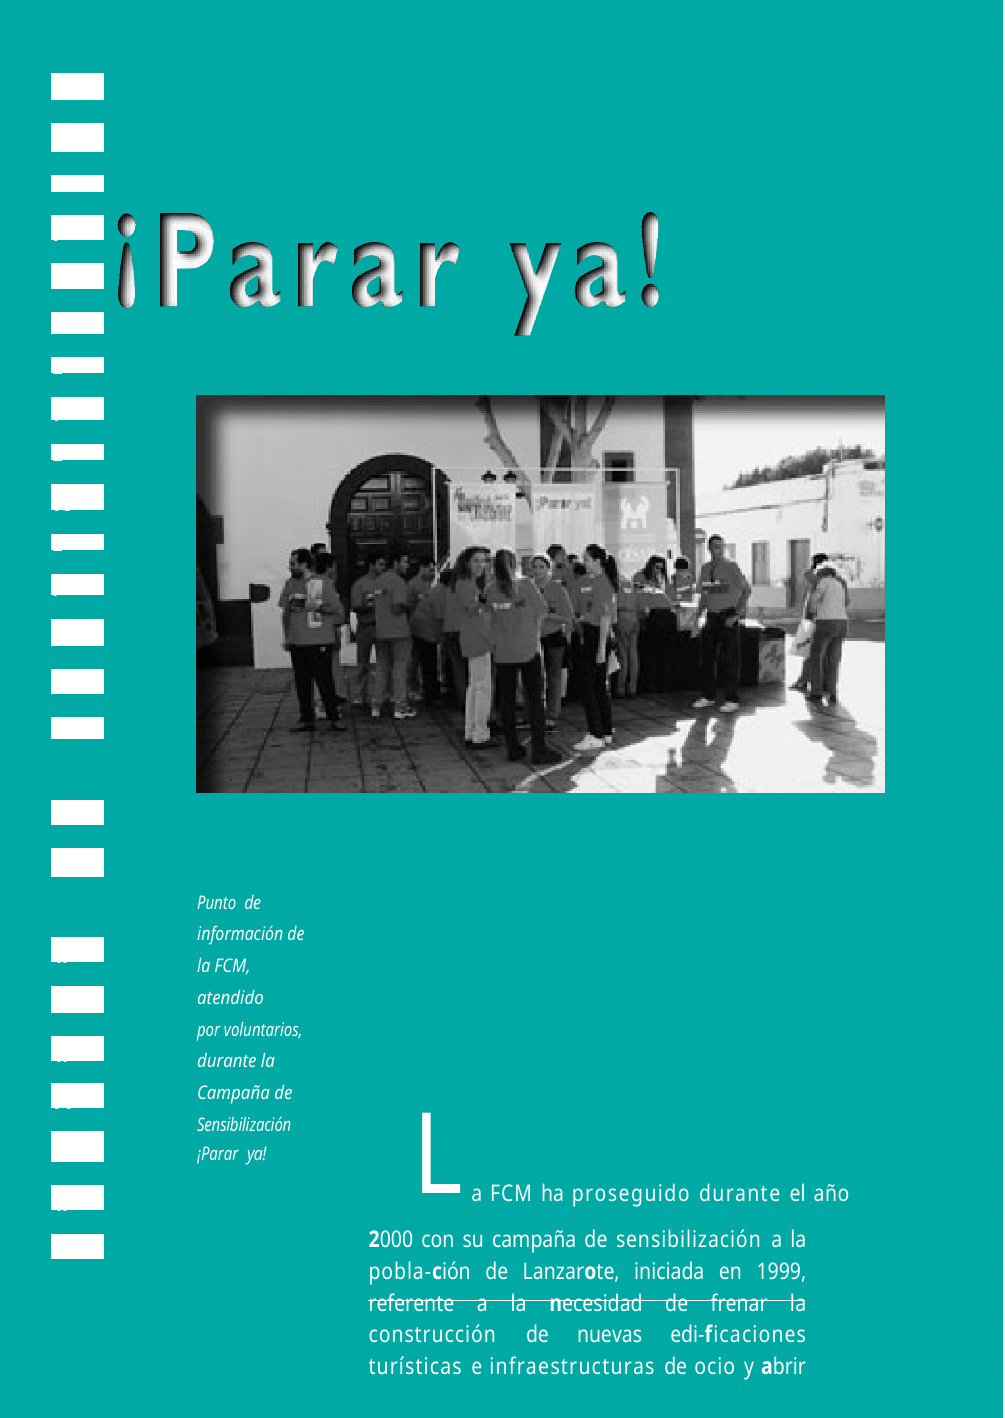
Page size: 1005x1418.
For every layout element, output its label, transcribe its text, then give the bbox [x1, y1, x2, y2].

text Ó [57, 141, 73, 152]
text S [53, 574, 104, 595]
text C [53, 216, 104, 240]
text D [58, 866, 71, 877]
text S [53, 718, 104, 739]
text N [53, 74, 104, 100]
text A [53, 1186, 104, 1210]
text Ó [53, 124, 104, 152]
text Z [53, 313, 104, 334]
text I [53, 444, 104, 460]
text D [53, 849, 104, 877]
text P [58, 1101, 67, 1108]
text N [53, 619, 104, 646]
text A [53, 938, 104, 962]
text L [53, 398, 104, 420]
text B [58, 501, 68, 510]
text I [53, 358, 104, 373]
text C [53, 1234, 104, 1259]
text I [53, 176, 104, 192]
text Ñ [53, 987, 104, 1013]
text A [53, 264, 104, 289]
text E [53, 670, 104, 694]
text P [53, 1084, 104, 1108]
text E [53, 800, 104, 825]
text I [53, 534, 104, 550]
text A [53, 1037, 104, 1061]
text B [53, 484, 104, 510]
text M [53, 1132, 104, 1162]
